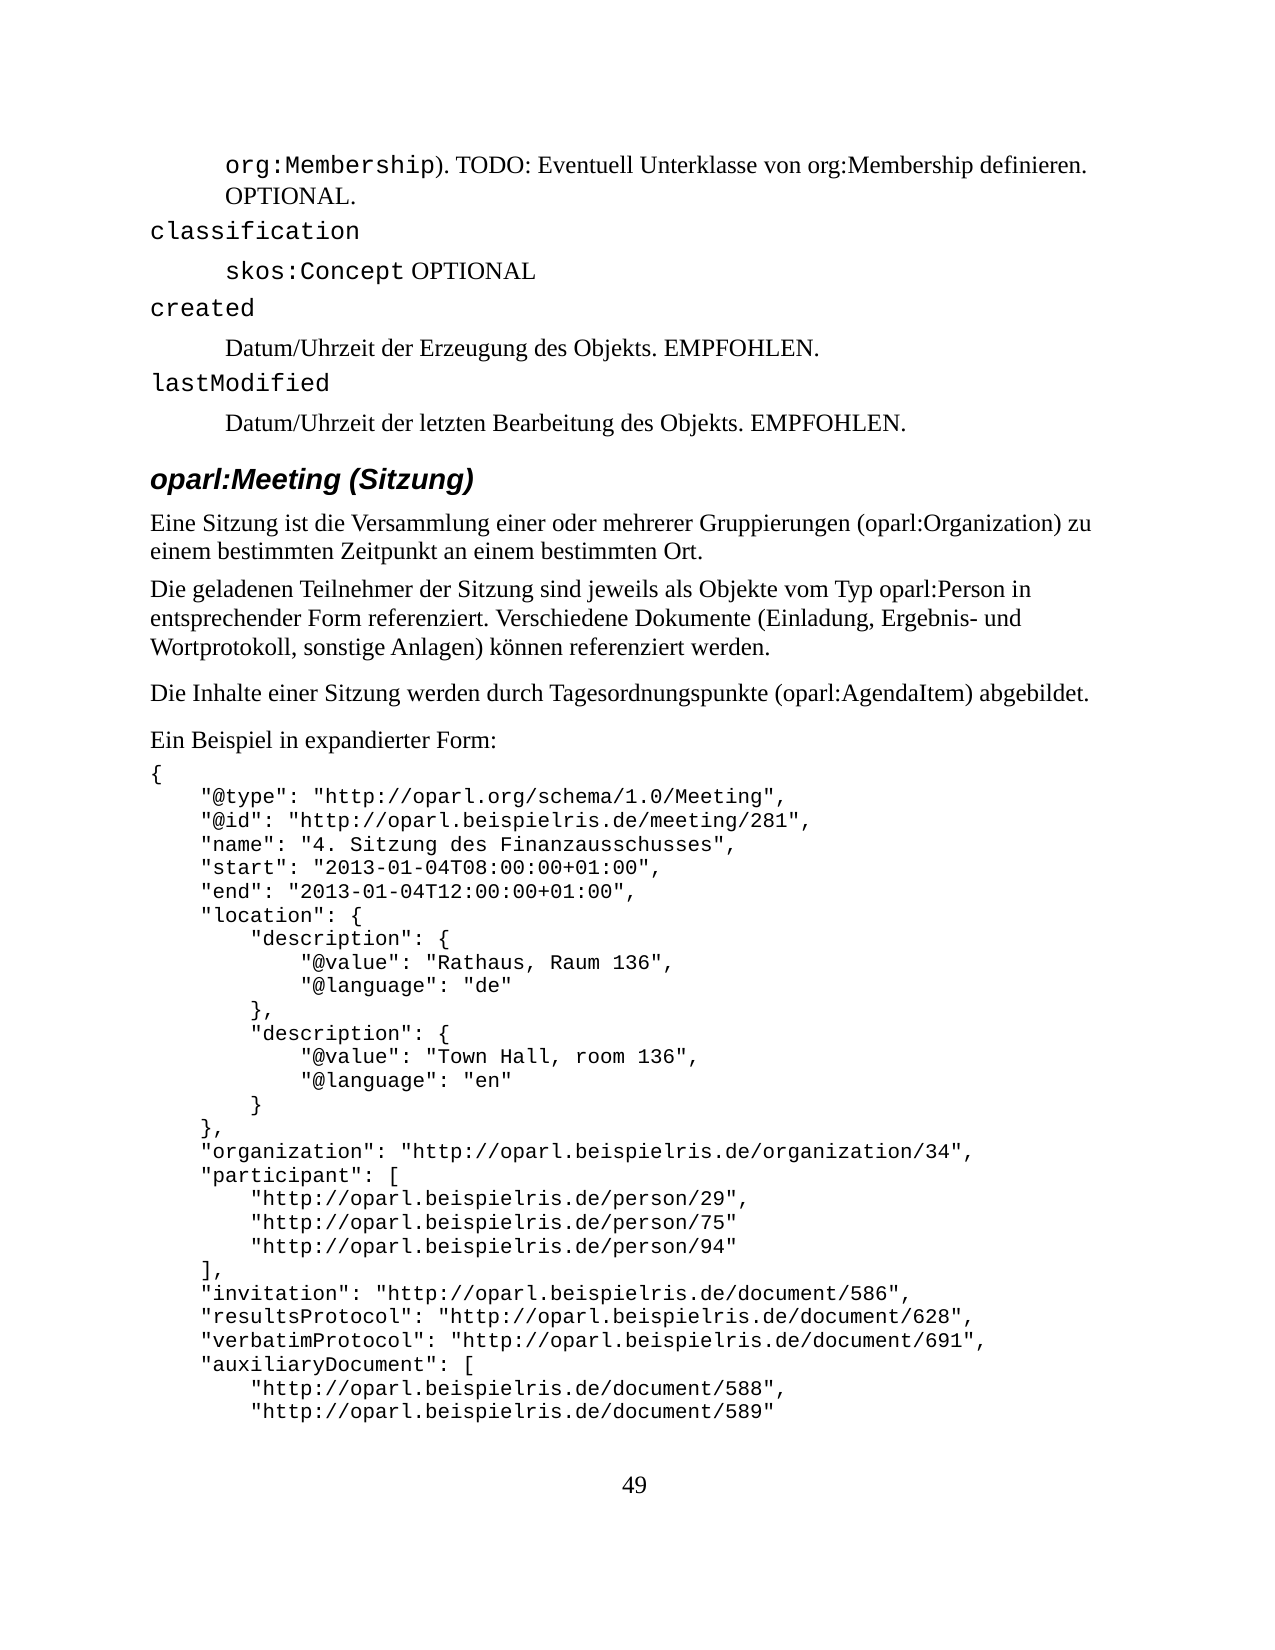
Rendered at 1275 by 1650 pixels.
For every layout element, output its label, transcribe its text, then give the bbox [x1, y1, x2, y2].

text classification [150, 218, 1125, 247]
text org:Membership). TODO: Eventuell Unterklasse von org:Membership definieren. OPTIONAL. [225, 150, 1125, 209]
text Datum/Uhrzeit der letzten Bearbeitung des Objekts. EMPFOHLEN. [225, 408, 1125, 437]
text "@value": "Rathaus, Raum 136", [150, 952, 1125, 976]
text "name": "4. Sitzung des Finanzausschusses", [150, 834, 1125, 857]
text "@language": "de" [150, 976, 1125, 999]
text }, [150, 999, 1125, 1023]
text "@language": "en" [150, 1070, 1125, 1094]
text "invitation": "http://oparl.beispielris.de/document/586", [150, 1283, 1125, 1307]
text "http://oparl.beispielris.de/document/589" [150, 1401, 1125, 1425]
text "description": { [150, 928, 1125, 952]
text "http://oparl.beispielris.de/person/29", [150, 1188, 1125, 1212]
subtitle oparl:Meeting (Sitzung) [150, 462, 1125, 495]
text { [150, 763, 1125, 786]
text "location": { [150, 904, 1125, 928]
text "resultsProtocol": "http://oparl.beispielris.de/document/628", [150, 1307, 1125, 1330]
text Die Inhalte einer Sitzung werden durch Tagesordnungspunkte (oparl:AgendaItem) abgebildet. [150, 678, 1125, 707]
text Ein Beispiel in expandierter Form: [150, 725, 1125, 754]
text "end": "2013-01-04T12:00:00+01:00", [150, 881, 1125, 904]
text "description": { [150, 1023, 1125, 1046]
text "@type": "http://oparl.org/schema/1.0/Meeting", [150, 786, 1125, 810]
text "@value": "Town Hall, room 136", [150, 1046, 1125, 1070]
text created [150, 296, 1125, 324]
text } [150, 1094, 1125, 1117]
text Datum/Uhrzeit der Erzeugung des Objekts. EMPFOHLEN. [225, 333, 1125, 362]
text "auxiliaryDocument": [ [150, 1354, 1125, 1377]
text "http://oparl.beispielris.de/person/75" [150, 1212, 1125, 1236]
text "@id": "http://oparl.beispielris.de/meeting/281", [150, 810, 1125, 834]
text "organization": "http://oparl.beispielris.de/organization/34", [150, 1141, 1125, 1165]
text lastModified [150, 371, 1125, 399]
text "verbatimProtocol": "http://oparl.beispielris.de/document/691", [150, 1330, 1125, 1354]
text }, [150, 1117, 1125, 1141]
text "http://oparl.beispielris.de/document/588", [150, 1377, 1125, 1401]
text "participant": [ [150, 1165, 1125, 1188]
text Eine Sitzung ist die Versammlung einer oder mehrerer Gruppierungen (oparl:Organization) zu einem bestimmten Zeitpunkt an einem bestimmten Ort. [150, 508, 1125, 565]
text "start": "2013-01-04T08:00:00+01:00", [150, 857, 1125, 881]
text Die geladenen Teilnehmer der Sitzung sind jeweils als Objekte vom Typ oparl:Person in entsprechender Form referenziert. Verschiedene Dokumente (Einladung, Ergebnis- und Wortprotokoll, sonstige Anlagen) können referenziert werden. [150, 574, 1125, 660]
text "http://oparl.beispielris.de/person/94" [150, 1236, 1125, 1259]
text skos:Concept OPTIONAL [225, 256, 1125, 287]
text ], [150, 1259, 1125, 1283]
